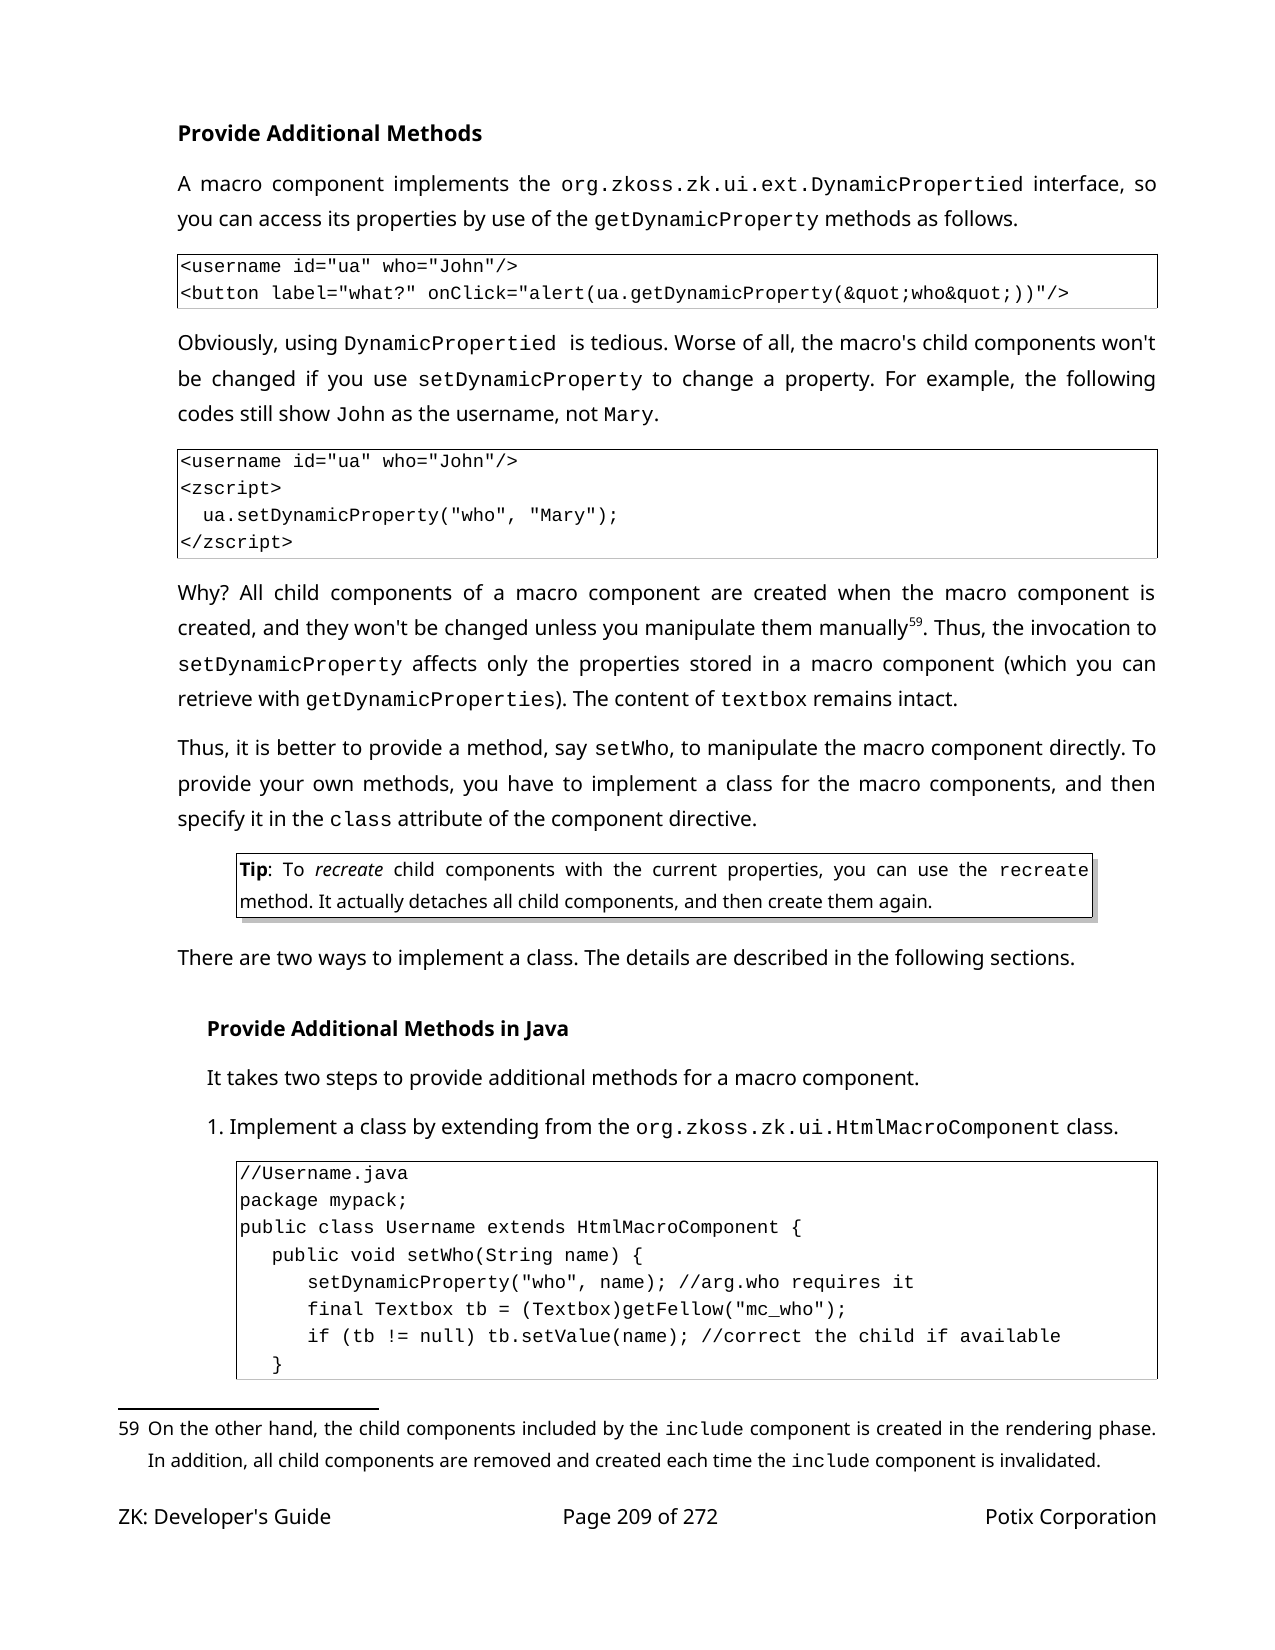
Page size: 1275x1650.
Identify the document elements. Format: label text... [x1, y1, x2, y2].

subtitle Provide Additional Methods [177, 118, 1157, 148]
text if (tb != null) tb.setValue(name); //correct the child if available [237, 1324, 1157, 1348]
text <button label="what?" onClick="alert(ua.getDynamicProperty(&quot;who&quot;))"/> [178, 281, 1157, 308]
text <username id="ua" who="John"/> [178, 450, 1157, 473]
text package mypack; [237, 1188, 1157, 1212]
text Thus, it is better to provide a method, say setWho, to manipulate the macro component directly. To provide your own methods, you have to implement a class for the macro components, and then specify it in the class attribute of the component directive. [177, 733, 1157, 833]
text On the other hand, the child components included by the include component is created in the rendering phase. In addition, all child components are removed and created each time the include component is invalidated. [118, 1415, 1157, 1473]
text <username id="ua" who="John"/> [178, 255, 1157, 278]
text public class Username extends HtmlMacroComponent { [237, 1215, 1157, 1240]
text Obviously, using DynamicPropertied is tedious. Worse of all, the macro's child components won't be changed if you use setDynamicProperty to change a property. For example, the following codes still show John as the username, not Mary. [177, 328, 1157, 428]
text } [237, 1351, 1157, 1379]
text </zscript> [178, 530, 1157, 558]
text setDynamicProperty("who", name); //arg.who requires it [237, 1270, 1157, 1294]
text final Textbox tb = (Textbox)getFellow("mc_who"); [237, 1297, 1157, 1321]
text Why? All child components of a macro component are created when the macro component is created, and they won't be changed unless you manipulate them manually. Thus, the invocation to setDynamicProperty affects only the properties stored in a macro component (which you can retrieve with getDynamicProperties). The content of textbox remains intact. [177, 578, 1157, 713]
text public void setWho(String name) { [237, 1243, 1157, 1267]
text <zscript> [178, 476, 1157, 500]
text It takes two steps to provide additional methods for a macro component. [207, 1063, 1157, 1091]
text Tip: To recreate child components with the current properties, you can use the recreate method. It actually detaches all child components, and then create them again. [237, 854, 1092, 917]
text //Username.java [237, 1162, 1157, 1185]
text There are two ways to implement a class. The details are described in the following sections. [177, 943, 1157, 972]
text ua.setDynamicProperty("who", "Mary"); [178, 503, 1157, 527]
text A macro component implements the org.zkoss.zk.ui.ext.DynamicPropertied interface, so you can access its properties by use of the getDynamicProperty methods as follows. [177, 169, 1157, 233]
text 1. Implement a class by extending from the org.zkoss.zk.ui.HtmlMacroComponent class. [207, 1112, 1157, 1140]
subtitle Provide Additional Methods in Java [207, 1014, 1157, 1042]
